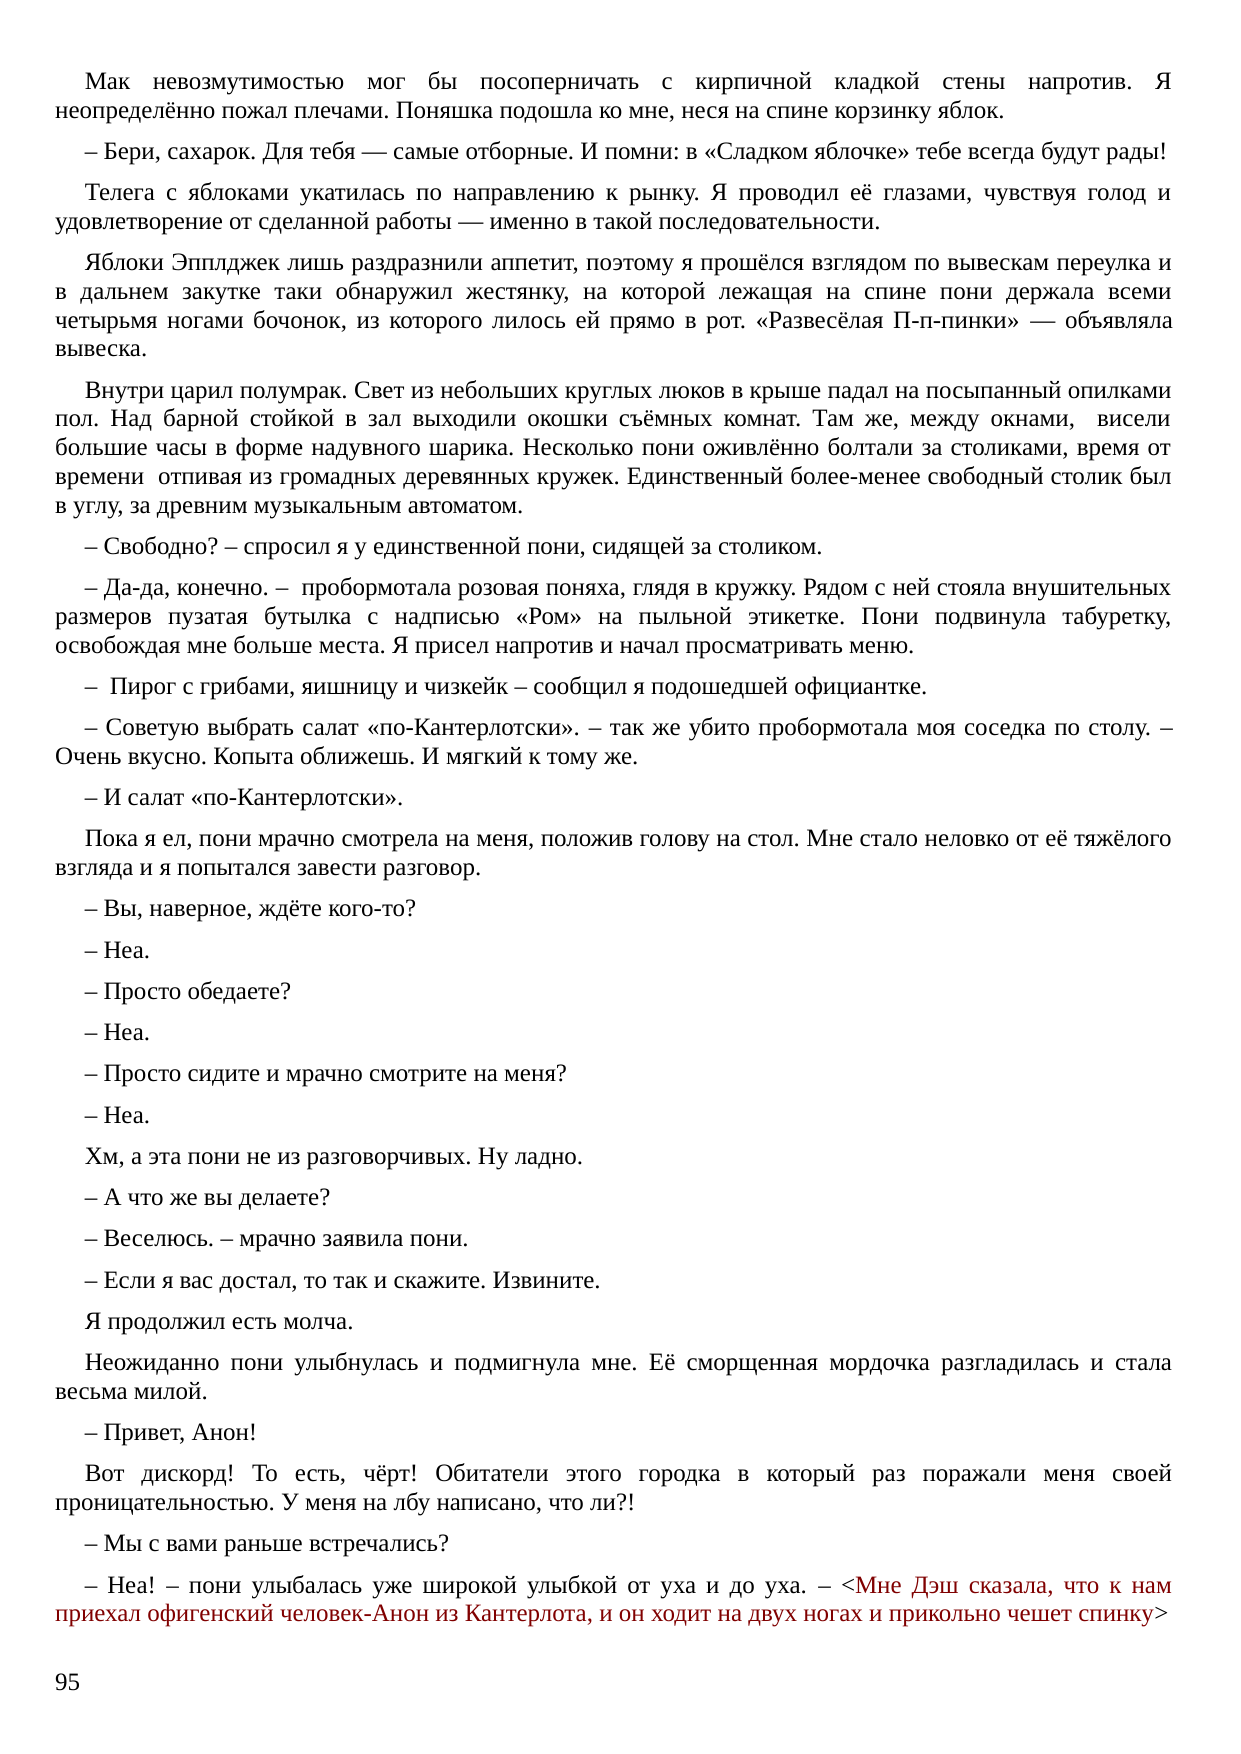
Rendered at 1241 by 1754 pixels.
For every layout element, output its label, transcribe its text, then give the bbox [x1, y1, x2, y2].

text – Пирог с грибами, яишницу и чизкейк – сообщил я подошедшей официантке. [55, 671, 1173, 700]
text – Да-да, конечно. – пробормотала розовая поняха, глядя в кружку. Рядом с ней стояла внушительных размеров пузатая бутылка с надписью «Ром» на пыльной этикетке. Пони подвинула табуретку, освобождая мне больше места. Я присел напротив и начал просматривать меню. [55, 572, 1173, 658]
text Телега с яблоками укатилась по направлению к рынку. Я проводил её глазами, чувствуя голод и удовлетворение от сделанной работы — именно в такой последовательности. [55, 177, 1173, 235]
text – Просто сидите и мрачно смотрите на меня? [55, 1058, 1173, 1087]
text Пока я ел, пони мрачно смотрела на меня, положив голову на стол. Мне стало неловко от её тяжёлого взгляда и я попытался завести разговор. [55, 823, 1173, 881]
text Вот дискорд! То есть, чёрт! Обитатели этого городка в который раз поражали меня своей проницательностью. У меня на лбу написано, что ли?! [55, 1458, 1173, 1516]
text – Вы, наверное, ждёте кого-то? [55, 893, 1173, 922]
text Я продолжил есть молча. [55, 1306, 1173, 1335]
text – Привет, Анон! [55, 1417, 1173, 1446]
text – Мы с вами раньше встречались? [55, 1528, 1173, 1557]
text – Неа. [55, 1100, 1173, 1128]
text – Бери, сахарок. Для тебя — самые отборные. И помни: в «Сладком яблочке» тебе всегда будут рады! [55, 136, 1173, 165]
text Неожиданно пони улыбнулась и подмигнула мне. Её сморщенная мордочка разгладилась и стала весьма милой. [55, 1347, 1173, 1405]
text – Неа! – пони улыбалась уже широкой улыбкой от уха и до уха. – <Мне Дэш сказала, что к нам приехал офигенский человек-Анон из Кантерлота, и он ходит на двух ногах и прикольно чешет спинку> [55, 1570, 1173, 1627]
text – Свободно? – спросил я у единственной пони, сидящей за столиком. [55, 531, 1173, 560]
text Хм, а эта пони не из разговорчивых. Ну ладно. [55, 1141, 1173, 1170]
text – А что же вы делаете? [55, 1182, 1173, 1211]
text Мак невозмутимостью мог бы посоперничать с кирпичной кладкой стены напротив. Я неопределённо пожал плечами. Поняшка подошла ко мне, неся на спине корзинку яблок. [55, 66, 1173, 123]
text – Неа. [55, 935, 1173, 963]
text – Неа. [55, 1017, 1173, 1046]
text – Веселюсь. – мрачно заявила пони. [55, 1223, 1173, 1252]
text Яблоки Эпплджек лишь раздразнили аппетит, поэтому я прошёлся взглядом по вывескам переулка и в дальнем закутке таки обнаружил жестянку, на которой лежащая на спине пони держала всеми четырьмя ногами бочонок, из которого лилось ей прямо в рот. «Развесёлая П-п-пинки» — объявляла вывеска. [55, 247, 1173, 362]
text – Советую выбрать салат «по-Кантерлотски». – так же убито пробормотала моя соседка по столу. – Очень вкусно. Копыта оближешь. И мягкий к тому же. [55, 712, 1173, 770]
text – Просто обедаете? [55, 976, 1173, 1005]
text – Если я вас достал, то так и скажите. Извините. [55, 1265, 1173, 1293]
text Внутри царил полумрак. Свет из небольших круглых люков в крыше падал на посыпанный опилками пол. Над барной стойкой в зал выходили окошки съёмных комнат. Там же, между окнами, висели большие часы в форме надувного шарика. Несколько пони оживлённо болтали за столиками, время от времени отпивая из громадных деревянных кружек. Единственный более-менее свободный столик был в углу, за древним музыкальным автоматом. [55, 375, 1173, 518]
text – И салат «по-Кантерлотски». [55, 782, 1173, 811]
